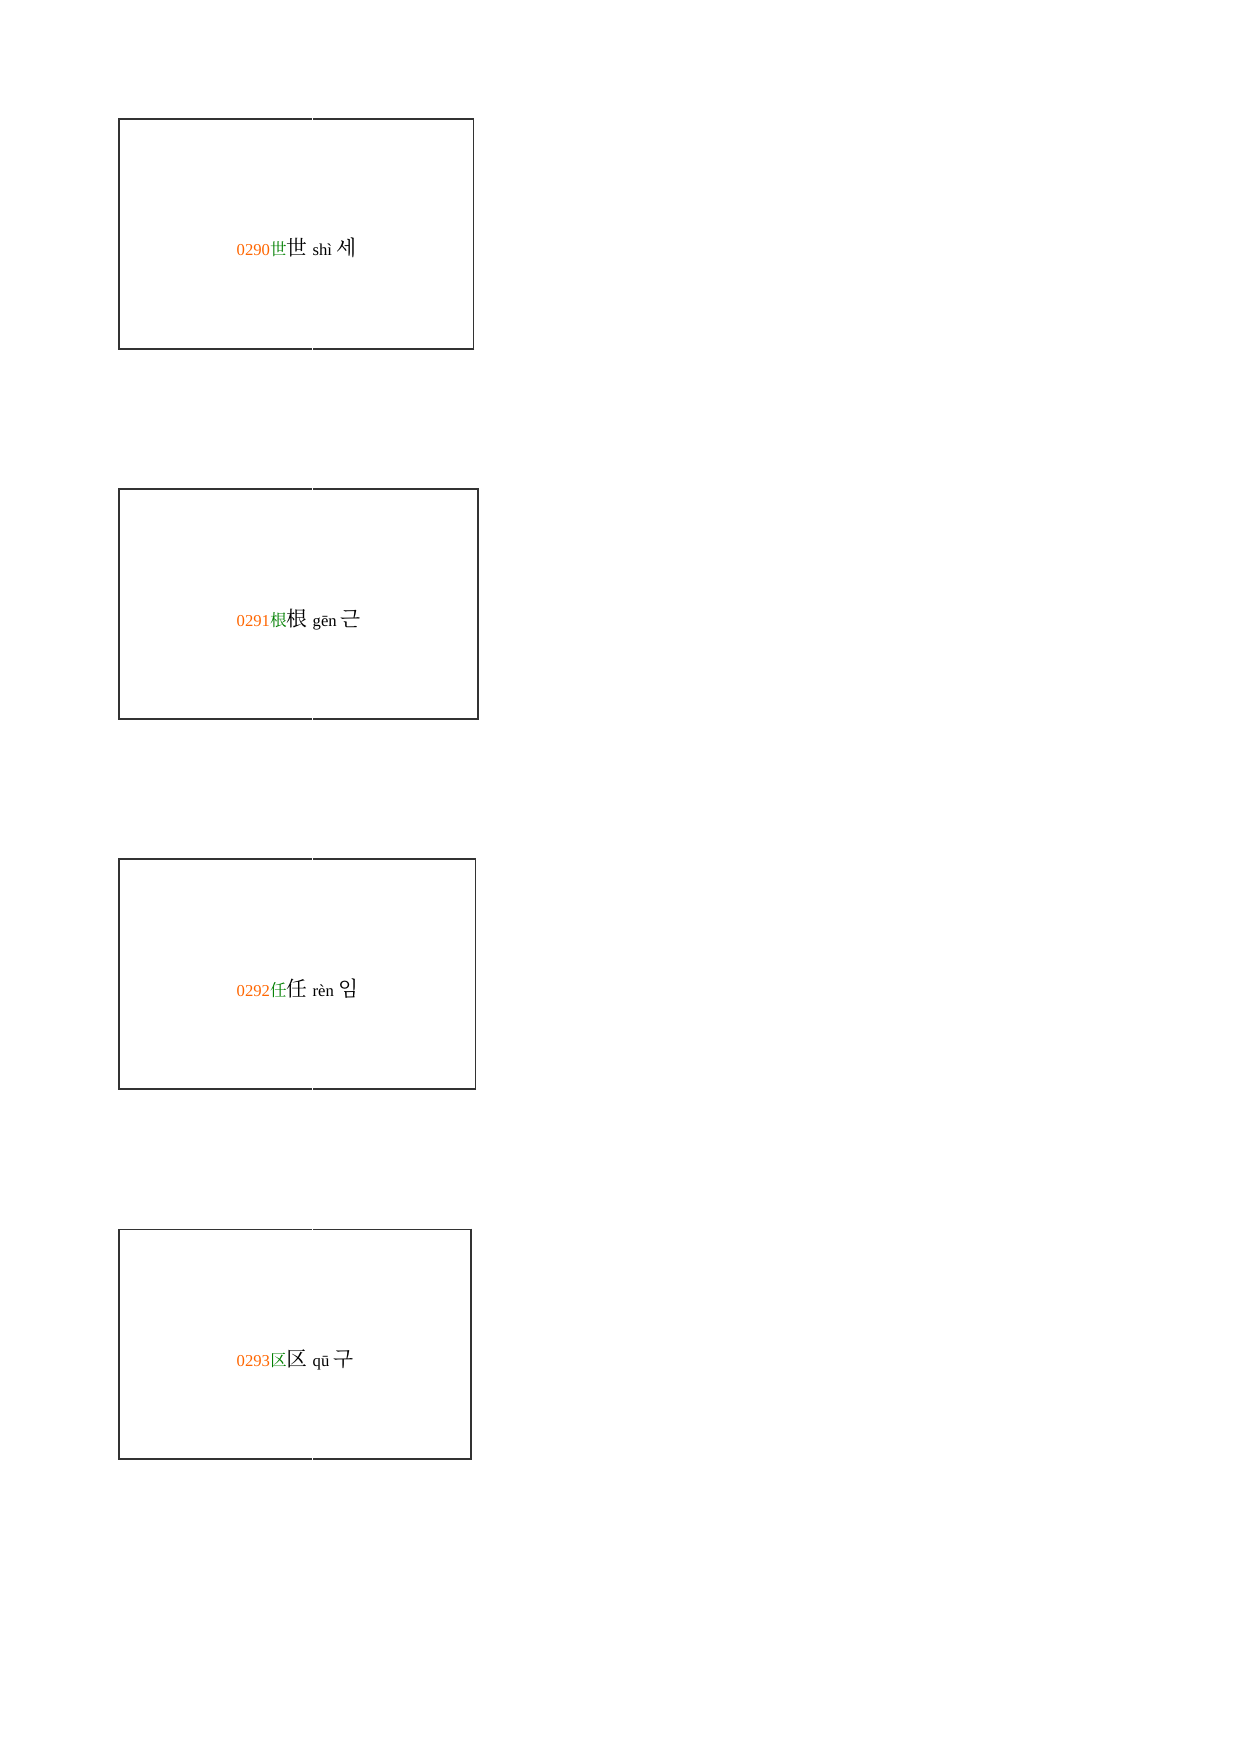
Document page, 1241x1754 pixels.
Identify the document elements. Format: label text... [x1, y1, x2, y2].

text [476, 858, 1122, 1090]
text 0292任任 rèn 임 [120, 859, 475, 1089]
text [474, 118, 1122, 349]
text 0291根根 gēn 근 [120, 489, 477, 719]
text 0290世世 shì 세 [120, 119, 473, 349]
text [479, 488, 1122, 719]
text [472, 1228, 1122, 1460]
text 0293区区 qū 구 [120, 1230, 470, 1459]
